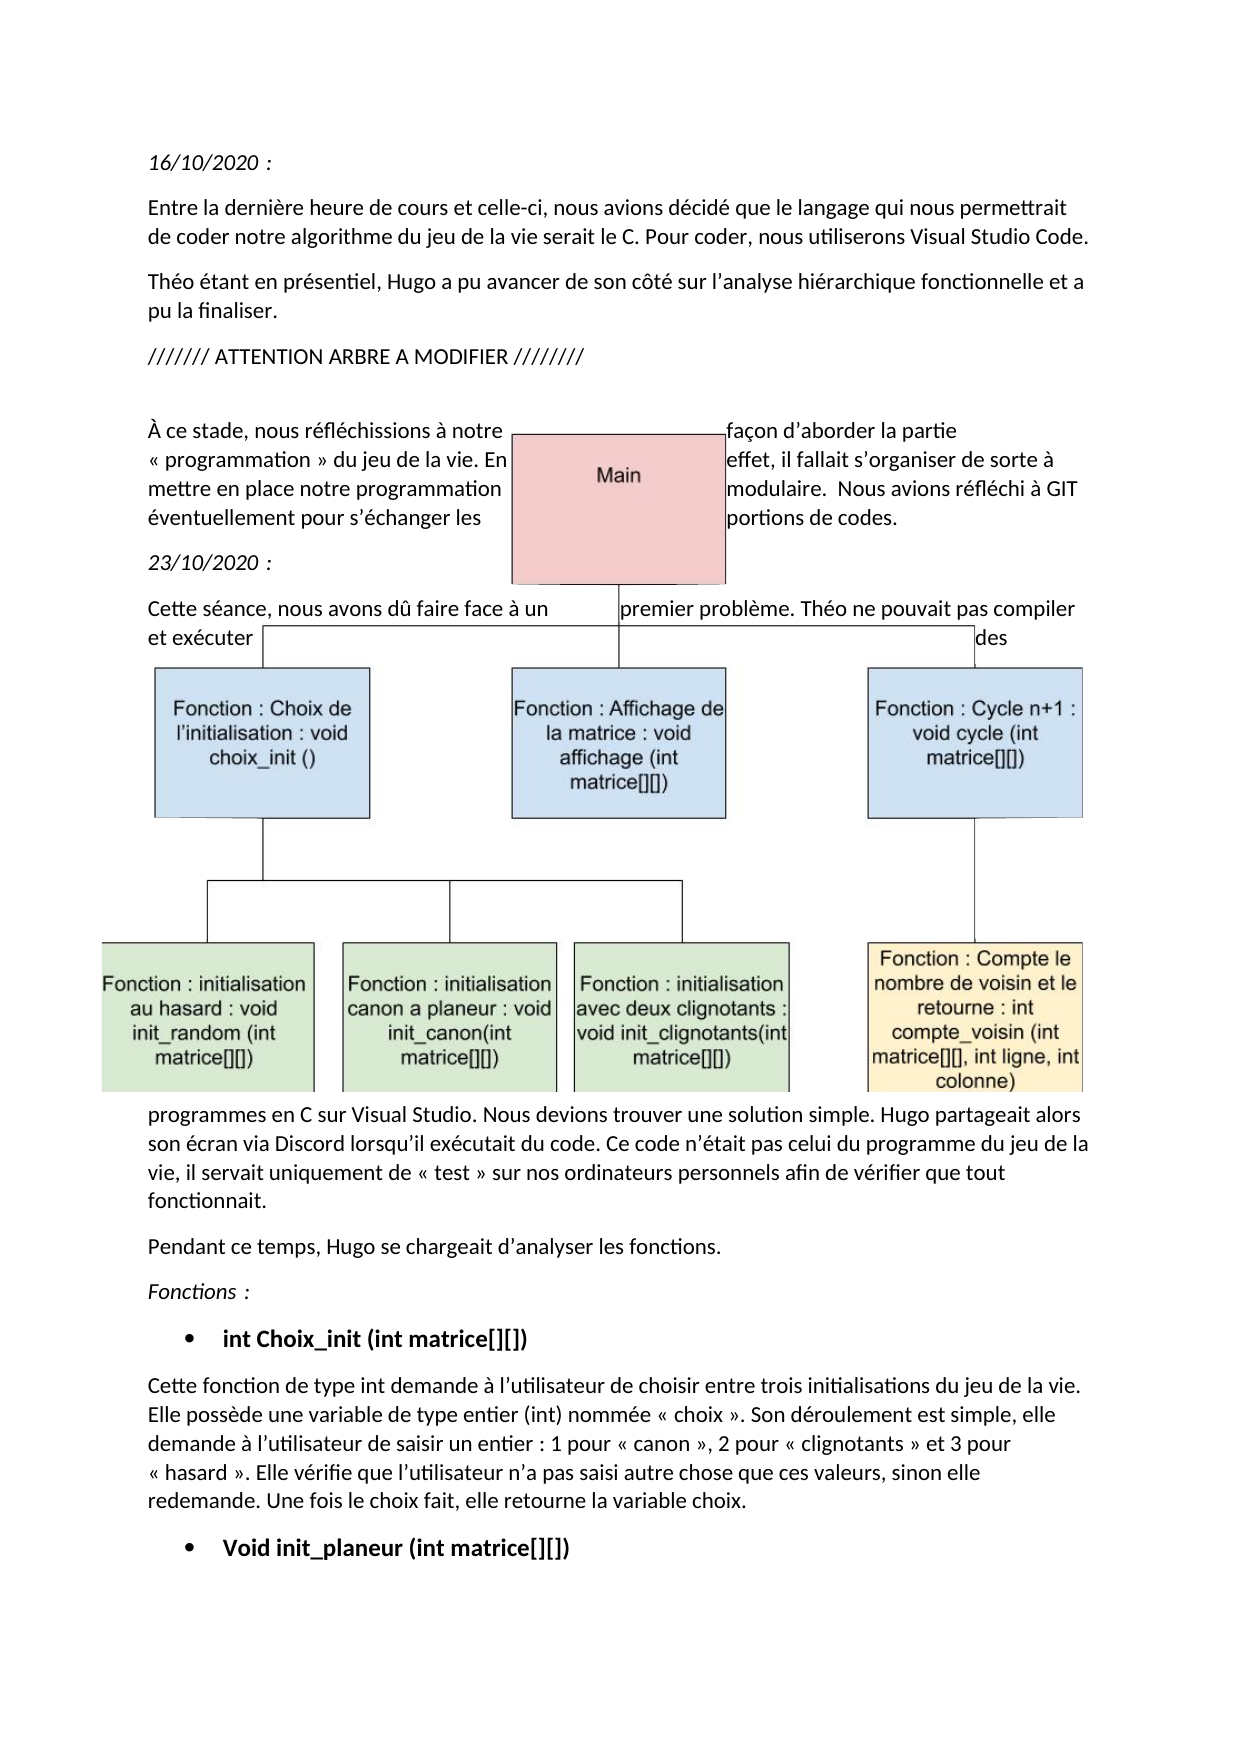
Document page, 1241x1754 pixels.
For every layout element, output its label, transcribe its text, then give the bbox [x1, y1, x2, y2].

text Cette fonction de type int demande à l’utilisateur de choisir entre trois initialisations du jeu de la vie. Elle possède une variable de type entier (int) nommée « choix ». Son déroulement est simple, elle demande à l’utilisateur de saisir un entier : 1 pour « canon », 2 pour « clignotants » et 3 pour « hasard ». Elle vérifie que l’utilisateur n’a pas saisi autre chose que ces valeurs, sinon elle redemande. Une fois le choix fait, elle retourne la variable choix. [148, 1371, 1093, 1514]
text Entre la dernière heure de cours et celle-ci, nous avions décidé que le langage qui nous permettrait de coder notre algorithme du jeu de la vie serait le C. Pour coder, nous utiliserons Visual Studio Code. [148, 193, 1093, 250]
text /////// ATTENTION ARBRE A MODIFIER //////// [148, 342, 1093, 399]
list int Choix_init (int matrice[][]) [185, 1323, 1093, 1353]
text 23/10/2020 : [148, 548, 510, 576]
text À ce stade, nous réfléchissions à notre façon d’aborder la partie « programmation » du jeu de la vie. En effet, il fallait s’organiser de sorte à mettre en place notre programmation modulaire. Nous avions réfléchi à GIT éventuellement pour s’échanger les portions de codes. [148, 416, 1093, 531]
text Cette séance, nous avons dû faire face à un premier problème. Théo ne pouvait pas compiler et exécuter des programmes en C sur Visual Studio. Nous devions trouver une solution simple. Hugo partageait alors son écran via Discord lorsqu’il exécutait du code. Ce code n’était pas celui du programme du jeu de la vie, il servait uniquement de « test » sur nos ordinateurs personnels afin de vérifier que tout fonctionnait. [148, 594, 1093, 1214]
text [727, 548, 1093, 576]
list Void init_planeur (int matrice[][]) [185, 1532, 1093, 1562]
text Théo étant en présentiel, Hugo a pu avancer de son côté sur l’analyse hiérarchique fonctionnelle et a pu la finaliser. [148, 267, 1093, 324]
text Pendant ce temps, Hugo se chargeait d’analyser les fonctions. [148, 1232, 1093, 1260]
text Fonctions : [148, 1277, 1093, 1306]
text 16/10/2020 : [148, 148, 1093, 176]
